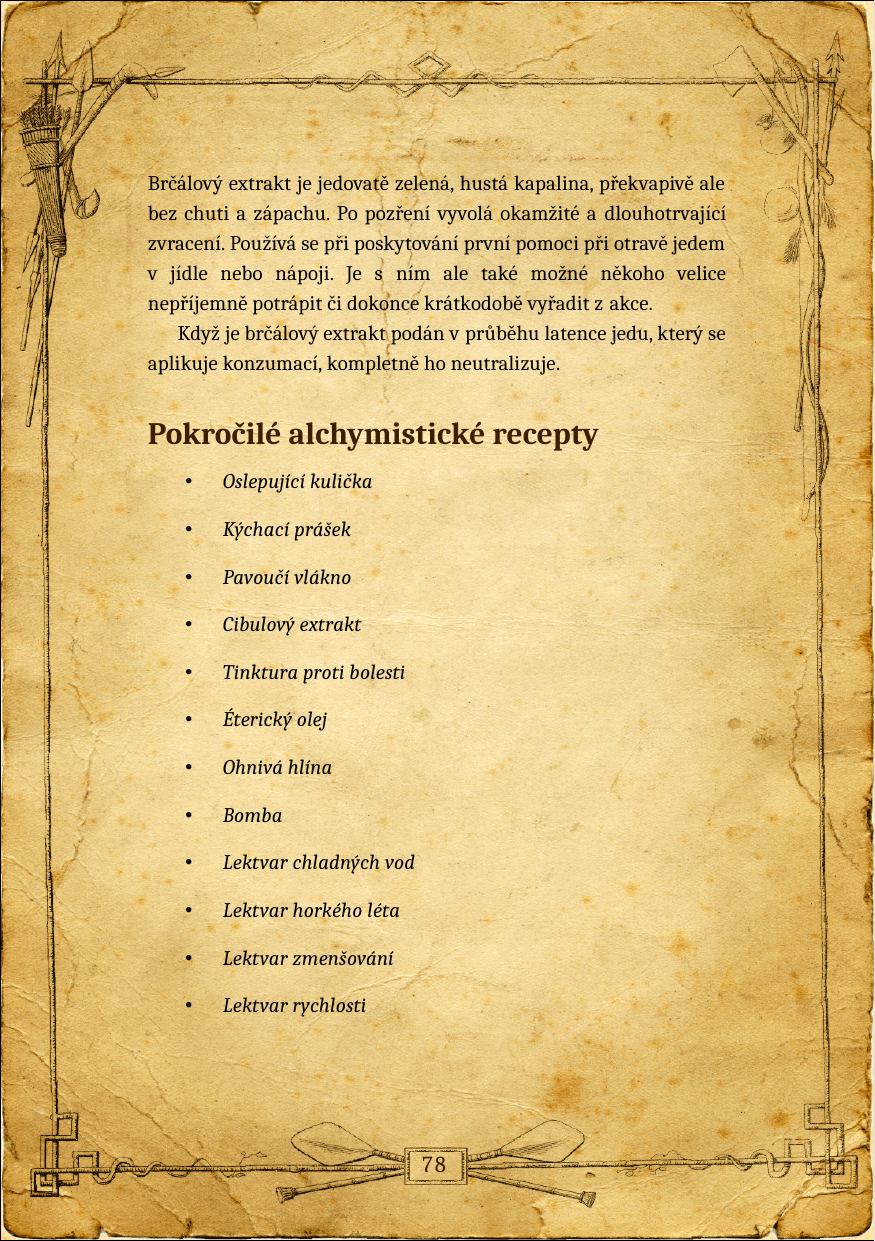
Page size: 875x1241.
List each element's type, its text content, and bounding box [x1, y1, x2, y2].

list Oslepující kulička [185, 470, 726, 494]
list Ohnivá hlína [185, 756, 726, 780]
list Lektvar chladných vod [185, 851, 726, 875]
text Brčálový extrakt je jedovatě zelená, hustá kapalina, překvapivě ale bez chuti a⁠ zápachu. Po pozření vyvolá okamžité a⁠ dlouhotrvající zvracení. Používá se při poskytování první pomoci při otravě jedem v⁠ jídle nebo nápoji. Je s⁠ ním ale také možné někoho velice nepříjemně potrápit či dokonce krátkodobě vyřadit z⁠ akce. Když je brčálový extrakt podán v⁠ průběhu latence jedu, který se aplikuje konzumací, kompletně ho neutralizuje. [148, 172, 726, 375]
list Lektvar zmenšování [185, 946, 726, 970]
list Éterický olej [185, 708, 726, 732]
list Kýchací prášek [185, 518, 726, 542]
list Pavoučí vlákno [185, 565, 726, 589]
list Lektvar horkého léta [185, 898, 726, 922]
list Lektvar rychlosti [185, 994, 726, 1018]
list Tinktura proti bolesti [185, 661, 726, 684]
list Bomba [185, 803, 726, 827]
subtitle Pokročilé alchymistické recepty [148, 416, 726, 452]
list Cibulový extrakt [185, 613, 726, 637]
picture [1, 1, 874, 1240]
